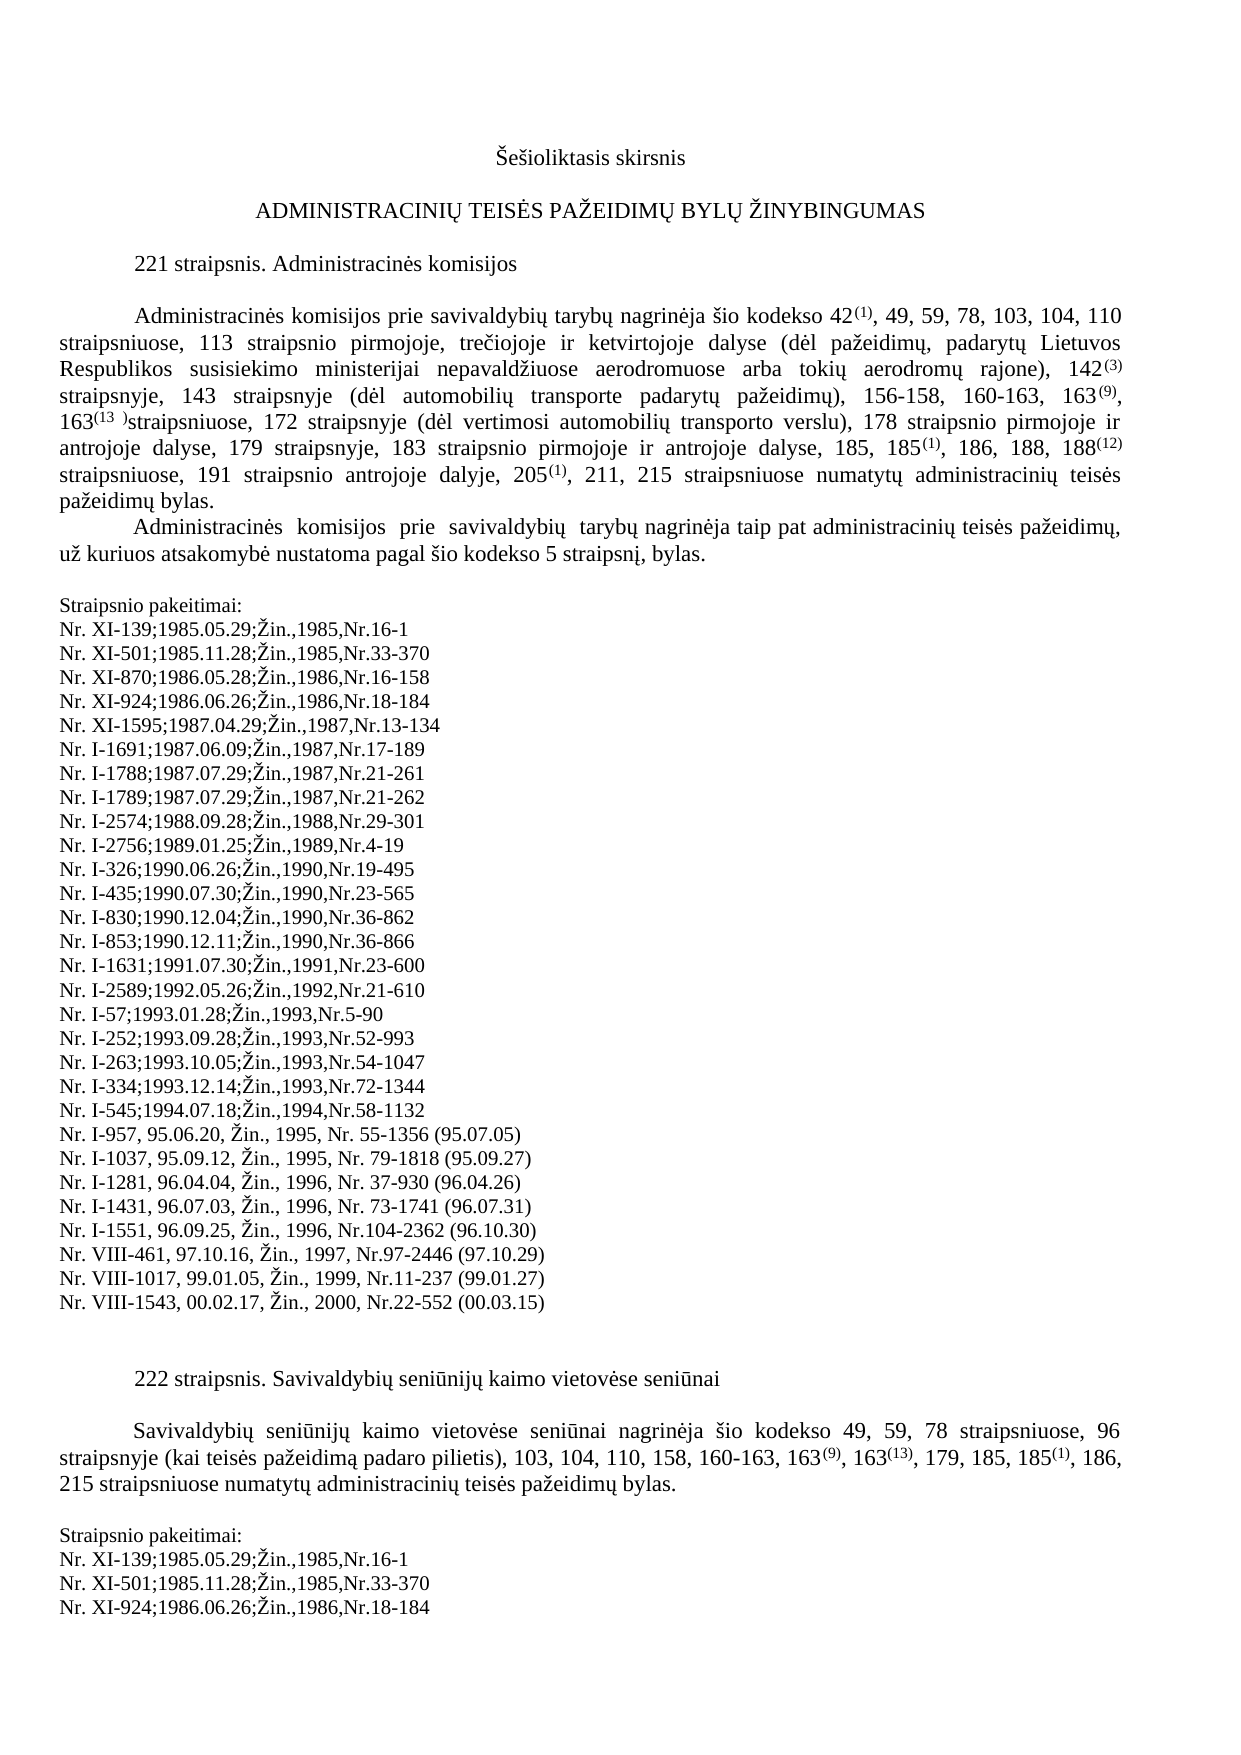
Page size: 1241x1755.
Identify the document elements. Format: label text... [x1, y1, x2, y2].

text 222 straipsnis. Savivaldybių seniūnijų kaimo vietovėse seniūnai [59, 1365, 1122, 1391]
text Nr. I-957, 95.06.20, Žin., 1995, Nr. 55-1356 (95.07.05) [59, 1122, 1122, 1146]
text Nr. I-252;1993.09.28;Žin.,1993,Nr.52-993 [59, 1026, 1122, 1050]
text Administracinės komisijos prie savivaldybių tarybų nagrinėja šio kodekso 42(1), 49, 59, 78, 103, 104, 110 straipsniuose, 113 straipsnio pirmojoje, trečiojoje ir ketvirtojoje dalyse (dėl pažeidimų, padarytų Lietuvos Respublikos susisiekimo ministerijai nepavaldžiuose aerodromuose arba tokių aerodromų rajone), 142(3) straipsnyje, 143 straipsnyje (dėl automobilių transporte padarytų pažeidimų), 156-158, 160-163, 163(9), 163(13 )straipsniuose, 172 straipsnyje (dėl vertimosi automobilių transporto verslu), 178 straipsnio pirmojoje ir antrojoje dalyse, 179 straipsnyje, 183 straipsnio pirmojoje ir antrojoje dalyse, 185, 185(1), 186, 188, 188(12) straipsniuose, 191 straipsnio antrojoje dalyje, 205(1), 211, 215 straipsniuose numatytų administracinių teisės pažeidimų bylas. [59, 303, 1122, 513]
text Nr. XI-501;1985.11.28;Žin.,1985,Nr.33-370 [59, 641, 1122, 665]
text Nr. I-2756;1989.01.25;Žin.,1989,Nr.4-19 [59, 833, 1122, 857]
text Nr. I-334;1993.12.14;Žin.,1993,Nr.72-1344 [59, 1074, 1122, 1098]
text Nr. I-1789;1987.07.29;Žin.,1987,Nr.21-262 [59, 785, 1122, 809]
text Nr. XI-870;1986.05.28;Žin.,1986,Nr.16-158 [59, 665, 1122, 689]
text Nr. I-1788;1987.07.29;Žin.,1987,Nr.21-261 [59, 761, 1122, 785]
text 221 straipsnis. Administracinės komisijos [59, 250, 1122, 276]
text Nr. XI-924;1986.06.26;Žin.,1986,Nr.18-184 [59, 1595, 1122, 1619]
text Nr. I-2574;1988.09.28;Žin.,1988,Nr.29-301 [59, 809, 1122, 833]
text Nr. I-1037, 95.09.12, Žin., 1995, Nr. 79-1818 (95.09.27) [59, 1146, 1122, 1170]
text Nr. VIII-1017, 99.01.05, Žin., 1999, Nr.11-237 (99.01.27) [59, 1266, 1122, 1290]
text Nr. I-1551, 96.09.25, Žin., 1996, Nr.104-2362 (96.10.30) [59, 1218, 1122, 1242]
text ADMINISTRACINIŲ TEISĖS PAŽEIDIMŲ BYLŲ ŽINYBINGUMAS [59, 197, 1122, 223]
text Nr. I-1631;1991.07.30;Žin.,1991,Nr.23-600 [59, 953, 1122, 977]
text Nr. XI-139;1985.05.29;Žin.,1985,Nr.16-1 [59, 617, 1122, 641]
text Nr. VIII-1543, 00.02.17, Žin., 2000, Nr.22-552 (00.03.15) [59, 1290, 1122, 1314]
text Nr. I-57;1993.01.28;Žin.,1993,Nr.5-90 [59, 1002, 1122, 1026]
text Nr. I-853;1990.12.11;Žin.,1990,Nr.36-866 [59, 929, 1122, 953]
text Savivaldybių seniūnijų kaimo vietovėse seniūnai nagrinėja šio kodekso 49, 59, 78 straipsniuose, 96 straipsnyje (kai teisės pažeidimą padaro pilietis), 103, 104, 110, 158, 160-163, 163(9), 163(13), 179, 185, 185(1), 186, 215 straipsniuose numatytų administracinių teisės pažeidimų bylas. [59, 1417, 1122, 1497]
text Nr. XI-501;1985.11.28;Žin.,1985,Nr.33-370 [59, 1571, 1122, 1595]
text Nr. I-1281, 96.04.04, Žin., 1996, Nr. 37-930 (96.04.26) [59, 1170, 1122, 1194]
text Nr. XI-924;1986.06.26;Žin.,1986,Nr.18-184 [59, 689, 1122, 713]
text Straipsnio pakeitimai: [59, 1523, 1122, 1547]
text Administracinės komisijos prie savivaldybių tarybų nagrinėja taip pat administracinių teisės pažeidimų, už kuriuos atsakomybė nustatoma pagal šio kodekso 5 straipsnį, bylas. [59, 513, 1122, 566]
text Nr. VIII-461, 97.10.16, Žin., 1997, Nr.97-2446 (97.10.29) [59, 1242, 1122, 1266]
text Nr. I-2589;1992.05.26;Žin.,1992,Nr.21-610 [59, 977, 1122, 1002]
text Šešioliktasis skirsnis [59, 144, 1122, 171]
text Nr. XI-1595;1987.04.29;Žin.,1987,Nr.13-134 [59, 713, 1122, 737]
text Straipsnio pakeitimai: [59, 592, 1122, 617]
text Nr. I-263;1993.10.05;Žin.,1993,Nr.54-1047 [59, 1050, 1122, 1074]
text Nr. I-435;1990.07.30;Žin.,1990,Nr.23-565 [59, 881, 1122, 905]
text Nr. I-830;1990.12.04;Žin.,1990,Nr.36-862 [59, 905, 1122, 929]
text Nr. I-326;1990.06.26;Žin.,1990,Nr.19-495 [59, 857, 1122, 881]
text Nr. XI-139;1985.05.29;Žin.,1985,Nr.16-1 [59, 1547, 1122, 1571]
text Nr. I-1691;1987.06.09;Žin.,1987,Nr.17-189 [59, 737, 1122, 761]
text Nr. I-545;1994.07.18;Žin.,1994,Nr.58-1132 [59, 1098, 1122, 1122]
text Nr. I-1431, 96.07.03, Žin., 1996, Nr. 73-1741 (96.07.31) [59, 1194, 1122, 1218]
